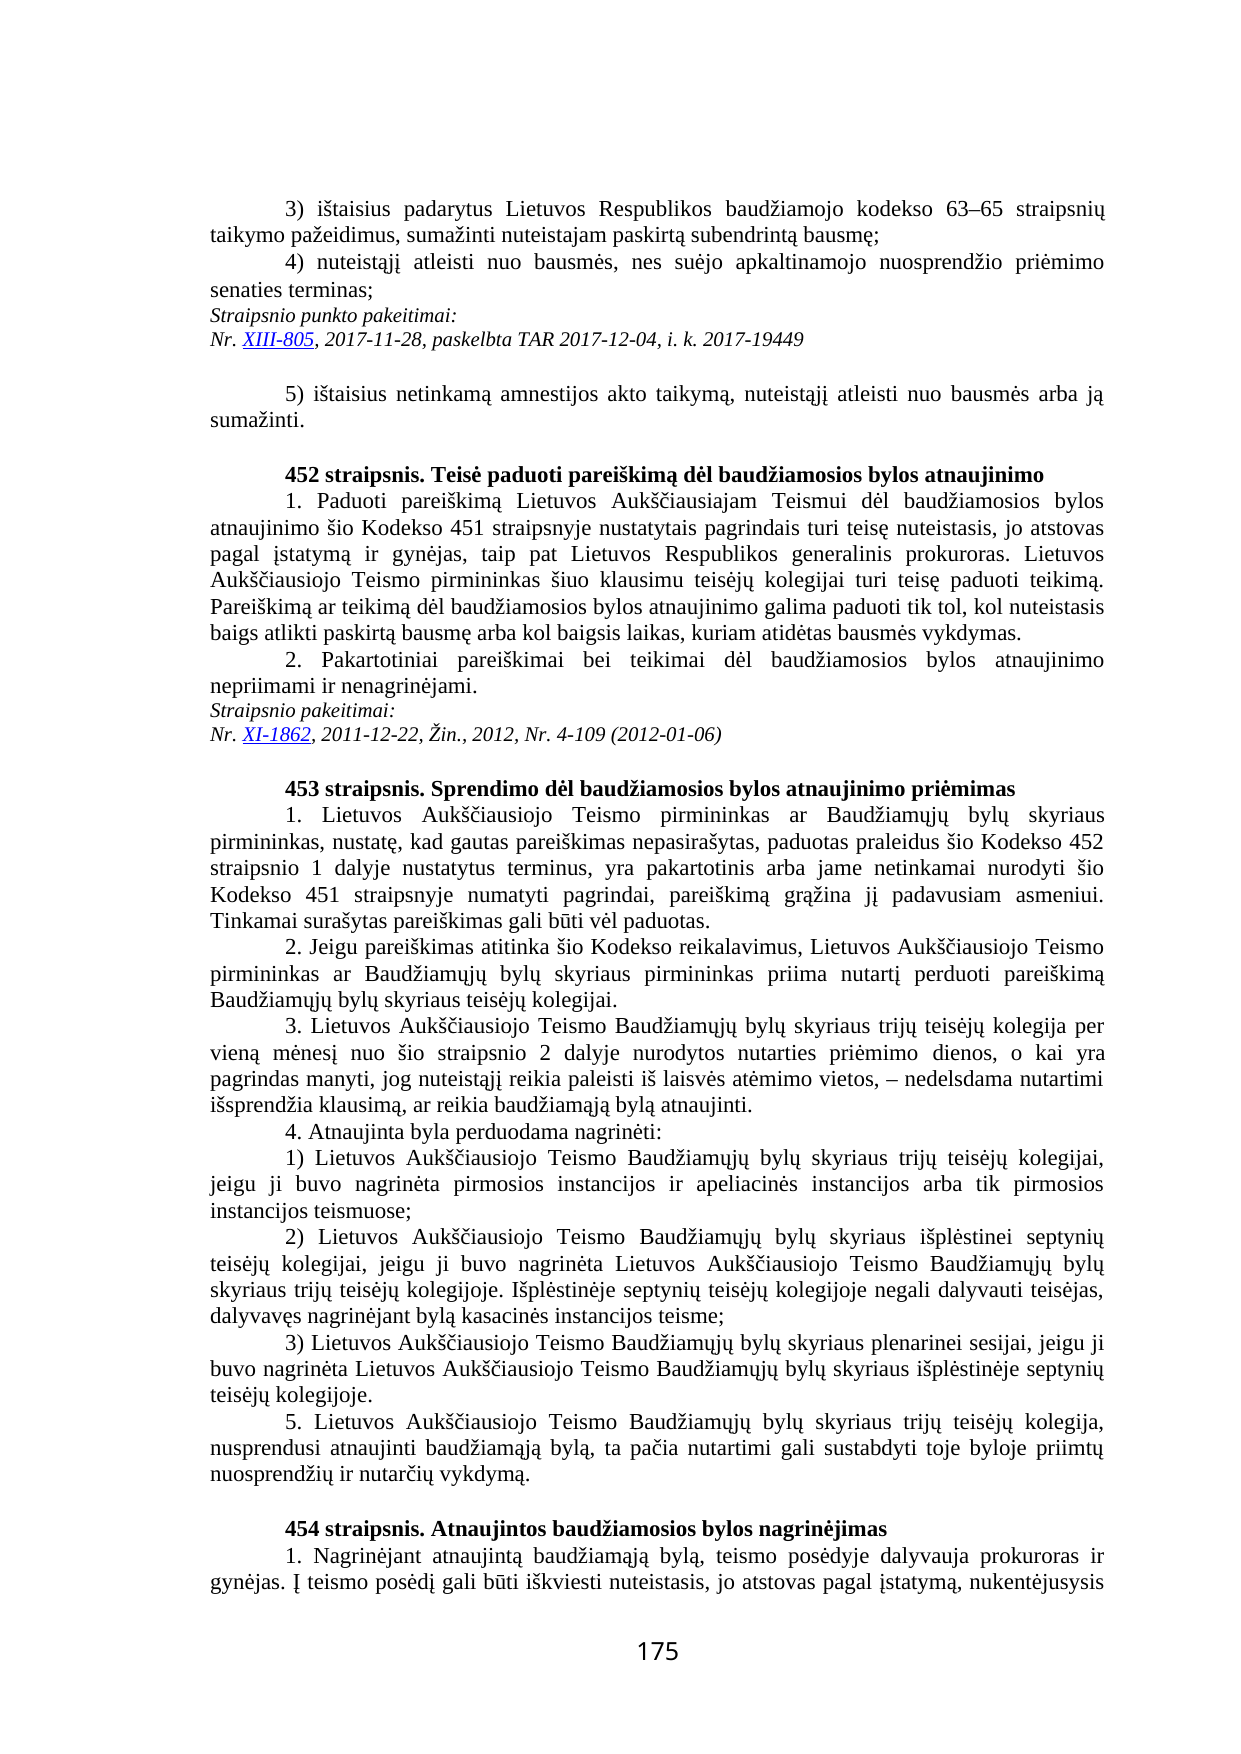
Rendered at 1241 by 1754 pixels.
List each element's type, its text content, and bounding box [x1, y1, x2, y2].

text 3. Lietuvos Aukščiausiojo Teismo Baudžiamųjų bylų skyriaus trijų teisėjų kolegija per vieną mėnesį nuo šio straipsnio 2 dalyje nurodytos nutarties priėmimo dienos, o kai yra pagrindas manyti, jog nuteistąjį reikia paleisti iš laisvės atėmimo vietos, – nedelsdama nutartimi išsprendžia klausimą, ar reikia baudžiamąją bylą atnaujinti. [210, 1012, 1106, 1118]
text 454 straipsnis. Atnaujintos baudžiamosios bylos nagrinėjimas [210, 1516, 1106, 1542]
text Nr. XIII-805, 2017-11-28, paskelbta TAR 2017-12-04, i. k. 2017-19449 [210, 327, 1106, 351]
text 4. Atnaujinta byla perduodama nagrinėti: [210, 1118, 1106, 1144]
text 5. Lietuvos Aukščiausiojo Teismo Baudžiamųjų bylų skyriaus trijų teisėjų kolegija, nusprendusi atnaujinti baudžiamąją bylą, ta pačia nutartimi gali sustabdyti toje byloje priimtų nuosprendžių ir nutarčių vykdymą. [210, 1408, 1106, 1487]
text 5) ištaisius netinkamą amnestijos akto taikymą, nuteistąjį atleisti nuo bausmės arba ją sumažinti. [210, 380, 1106, 432]
text 2. Pakartotiniai pareiškimai bei teikimai dėl baudžiamosios bylos atnaujinimo nepriimami ir nenagrinėjami. [210, 646, 1106, 698]
text 453 straipsnis. Sprendimo dėl baudžiamosios bylos atnaujinimo priėmimas [285, 775, 1106, 802]
text Nr. XI-1862, 2011-12-22, Žin., 2012, Nr. 4-109 (2012-01-06) [210, 722, 1106, 746]
text Straipsnio pakeitimai: [210, 698, 1106, 722]
text 1) Lietuvos Aukščiausiojo Teismo Baudžiamųjų bylų skyriaus trijų teisėjų kolegijai, jeigu ji buvo nagrinėta pirmosios instancijos ir apeliacinės instancijos arba tik pirmosios instancijos teismuose; [210, 1144, 1106, 1223]
text 1. Nagrinėjant atnaujintą baudžiamąją bylą, teismo posėdyje dalyvauja prokuroras ir gynėjas. Į teismo posėdį gali būti iškviesti nuteistasis, jo atstovas pagal įstatymą, nukentėjusysis [210, 1542, 1106, 1594]
text 3) ištaisius padarytus Lietuvos Respublikos baudžiamojo kodekso 63–65 straipsnių taikymo pažeidimus, sumažinti nuteistajam paskirtą subendrintą bausmę; [210, 195, 1106, 248]
text 2) Lietuvos Aukščiausiojo Teismo Baudžiamųjų bylų skyriaus išplėstinei septynių teisėjų kolegijai, jeigu ji buvo nagrinėta Lietuvos Aukščiausiojo Teismo Baudžiamųjų bylų skyriaus trijų teisėjų kolegijoje. Išplėstinėje septynių teisėjų kolegijoje negali dalyvauti teisėjas, dalyvavęs nagrinėjant bylą kasacinės instancijos teisme; [210, 1223, 1106, 1329]
text 4) nuteistąjį atleisti nuo bausmės, nes suėjo apkaltinamojo nuosprendžio priėmimo senaties terminas; [210, 248, 1106, 303]
text 1. Lietuvos Aukščiausiojo Teismo pirmininkas ar Baudžiamųjų bylų skyriaus pirmininkas, nustatę, kad gautas pareiškimas nepasirašytas, paduotas praleidus šio Kodekso 452 straipsnio 1 dalyje nustatytus terminus, yra pakartotinis arba jame netinkamai nurodyti šio Kodekso 451 straipsnyje numatyti pagrindai, pareiškimą grąžina jį padavusiam asmeniui. Tinkamai surašytas pareiškimas gali būti vėl paduotas. [210, 802, 1106, 933]
text Straipsnio punkto pakeitimai: [210, 303, 1106, 327]
text 1. Paduoti pareiškimą Lietuvos Aukščiausiajam Teismui dėl baudžiamosios bylos atnaujinimo šio Kodekso 451 straipsnyje nustatytais pagrindais turi teisę nuteistasis, jo atstovas pagal įstatymą ir gynėjas, taip pat Lietuvos Respublikos generalinis prokuroras. Lietuvos Aukščiausiojo Teismo pirmininkas šiuo klausimu teisėjų kolegijai turi teisę paduoti teikimą. Pareiškimą ar teikimą dėl baudžiamosios bylos atnaujinimo galima paduoti tik tol, kol nuteistasis baigs atlikti paskirtą bausmę arba kol baigsis laikas, kuriam atidėtas bausmės vykdymas. [210, 487, 1106, 646]
text 452 straipsnis. Teisė paduoti pareiškimą dėl baudžiamosios bylos atnaujinimo [285, 461, 1106, 487]
text 2. Jeigu pareiškimas atitinka šio Kodekso reikalavimus, Lietuvos Aukščiausiojo Teismo pirmininkas ar Baudžiamųjų bylų skyriaus pirmininkas priima nutartį perduoti pareiškimą Baudžiamųjų bylų skyriaus teisėjų kolegijai. [210, 933, 1106, 1012]
text 3) Lietuvos Aukščiausiojo Teismo Baudžiamųjų bylų skyriaus plenarinei sesijai, jeigu ji buvo nagrinėta Lietuvos Aukščiausiojo Teismo Baudžiamųjų bylų skyriaus išplėstinėje septynių teisėjų kolegijoje. [210, 1329, 1106, 1408]
